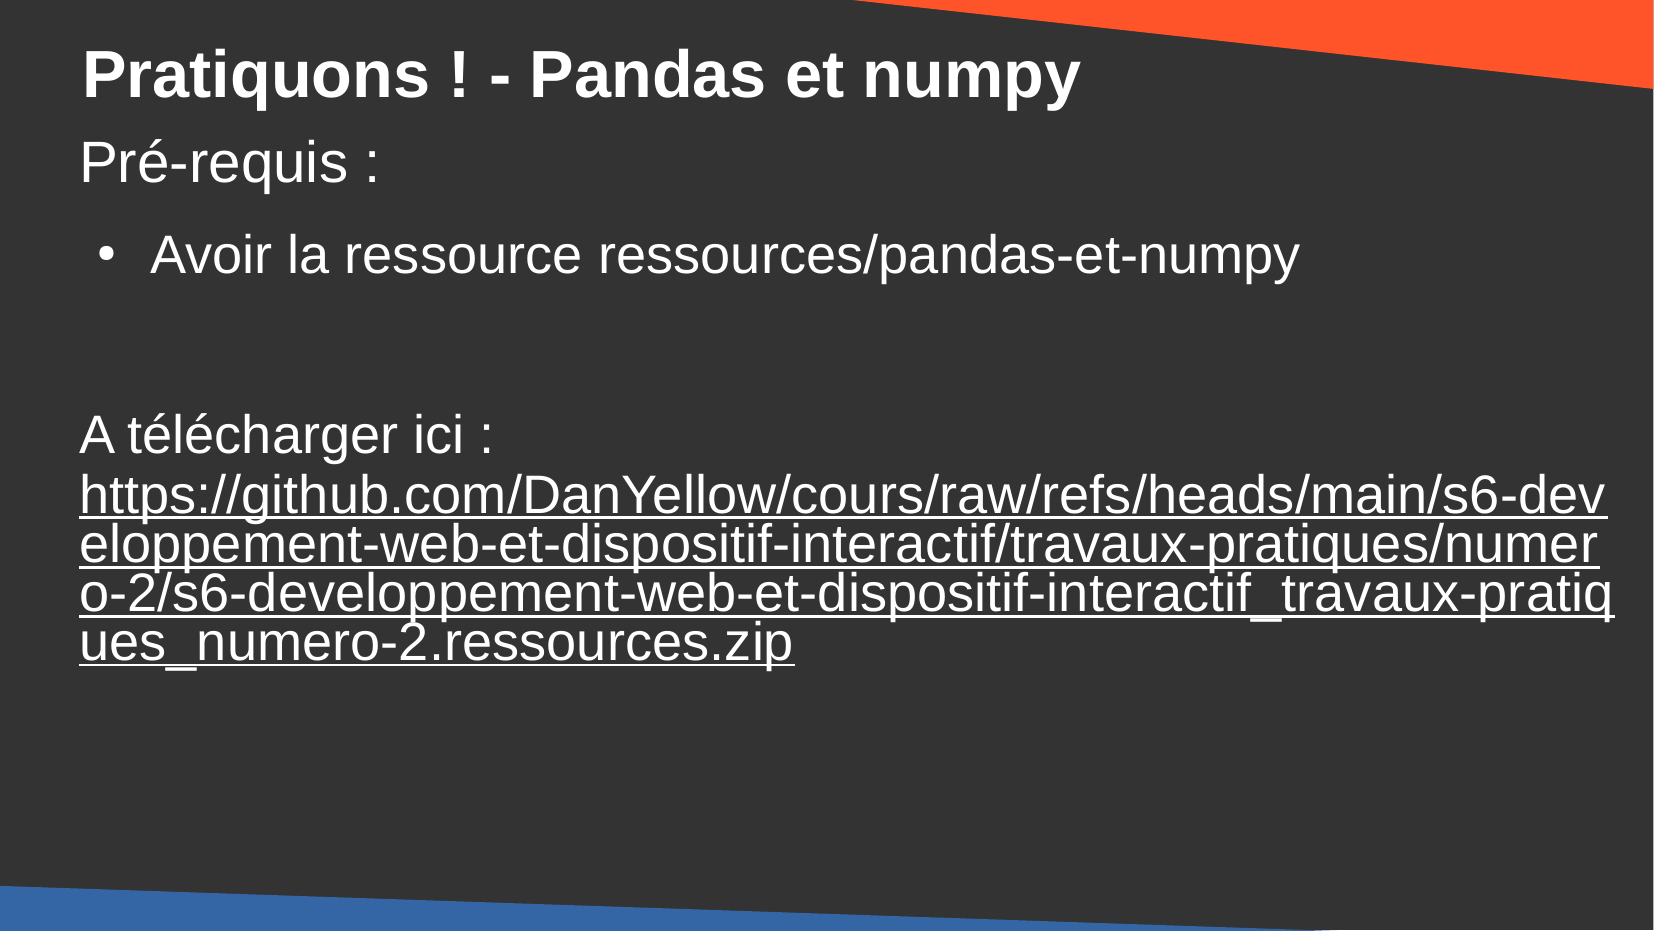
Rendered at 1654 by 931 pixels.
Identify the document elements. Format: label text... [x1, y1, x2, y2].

text_box [0, 885, 1337, 931]
text_box [852, 0, 1654, 89]
list Pré-requis : Avoir la ressource ressources/pandas-et-numpy A télécharger ici : https://github.com/DanYellow/cours/raw/refs/heads/main/s6-developpement-web-et-dispositif-interactif/travaux-pratiques/numero-2/s6-developpement-web-et-dispositif-interactif_travaux-pratiques_numero-2.ressources.zip [79, 129, 1619, 715]
title Pratiquons ! - Pandas et numpy [82, 37, 1571, 114]
